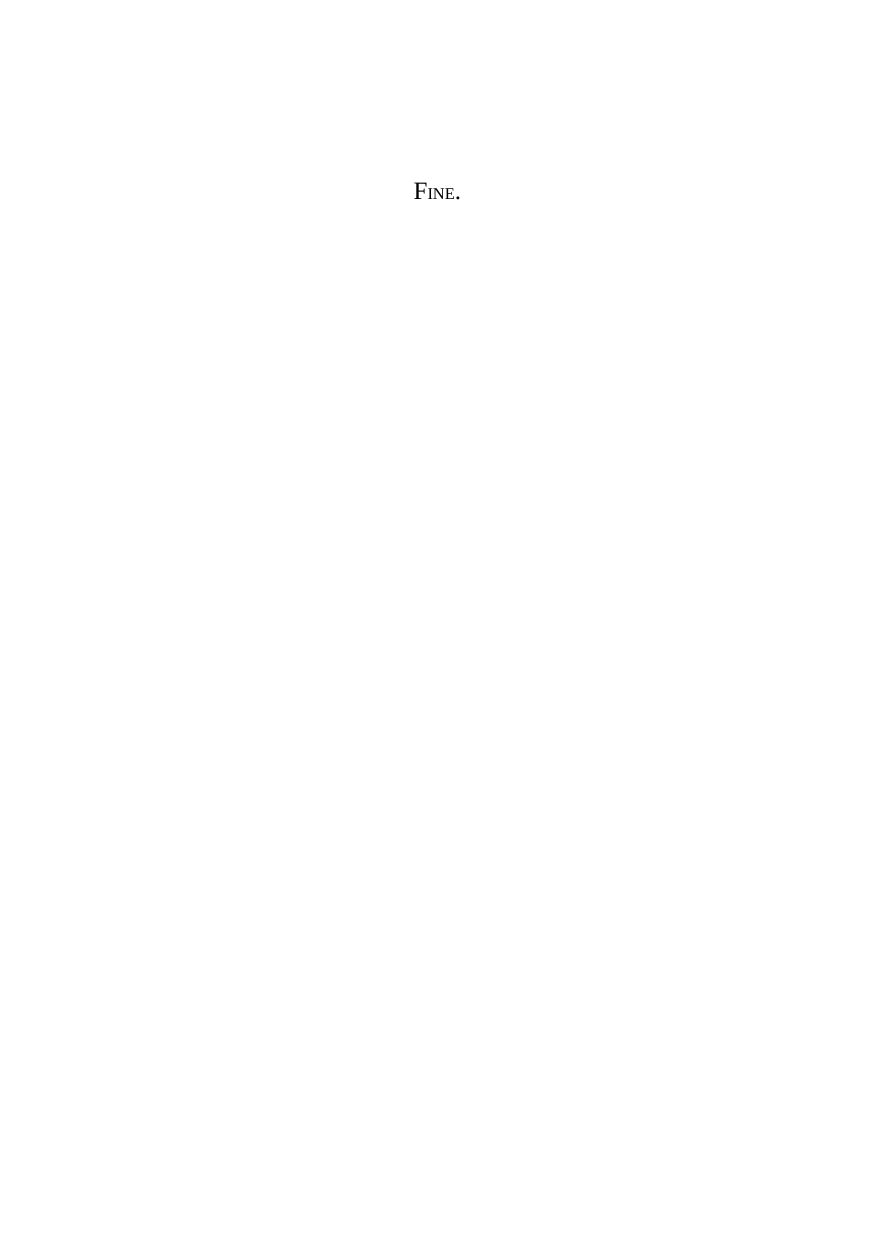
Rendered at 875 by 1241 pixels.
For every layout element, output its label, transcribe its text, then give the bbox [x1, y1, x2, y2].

text Fine. [106, 176, 768, 205]
